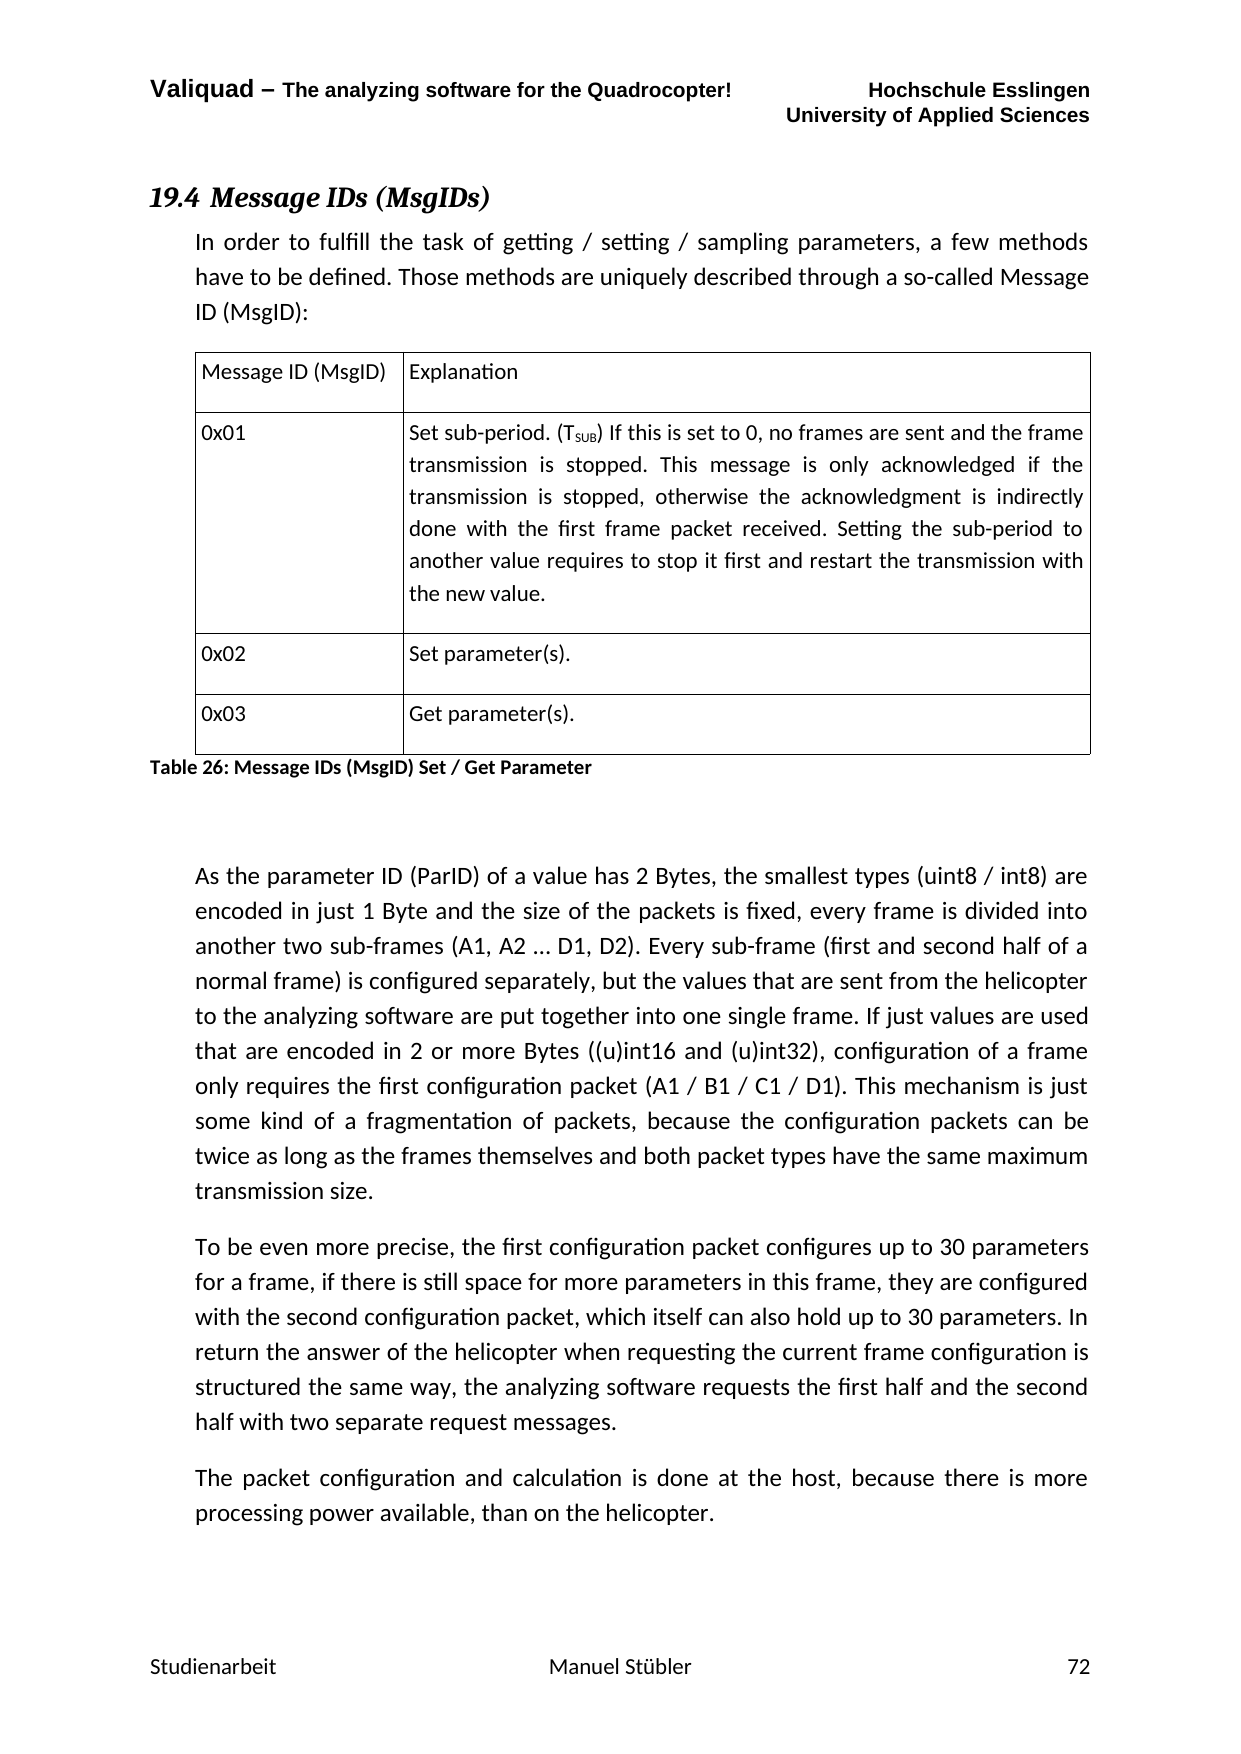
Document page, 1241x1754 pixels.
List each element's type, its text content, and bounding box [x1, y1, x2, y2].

text In order to fulfill the task of getting / setting / sampling parameters, a few methods have to be defined. Those methods are uniquely described through a so-called Message ID (MsgID): [195, 226, 1090, 326]
text Table 26: Message IDs (MsgID) Set / Get Parameter [150, 754, 1090, 780]
text The packet configuration and calculation is done at the host, because there is more processing power available, than on the helicopter. [195, 1462, 1090, 1527]
text To be even more precise, the first configuration packet configures up to 30 parameters for a frame, if there is still space for more parameters in this frame, they are configured with the second configuration packet, which itself can also hold up to 30 parameters. In return the answer of the helicopter when requesting the current frame configuration is structured the same way, the analyzing software requests the first half and the second half with two separate request messages. [195, 1231, 1090, 1436]
table_header Explanation [404, 353, 1090, 412]
table_cell Set sub-period. (TSUB) If this is set to 0, no frames are sent and the frame transmission is stopped. This message is only acknowledged if the transmission is stopped, otherwise the acknowledgment is indirectly done with the first frame packet received. Setting the sub-period to another value requires to stop it first and restart the transmission with the new value. [404, 413, 1090, 633]
table_header Message ID (MsgID) [196, 353, 403, 412]
subtitle Message IDs (MsgIDs) [150, 181, 1090, 214]
table_cell 0x02 [196, 634, 403, 694]
text As the parameter ID (ParID) of a value has 2 Bytes, the smallest types (uint8 / int8) are encoded in just 1 Byte and the size of the packets is fixed, every frame is divided into another two sub-frames (A1, A2 … D1, D2). Every sub-frame (first and second half of a normal frame) is configured separately, but the values that are sent from the helicopter to the analyzing software are put together into one single frame. If just values are used that are encoded in 2 or more Bytes ((u)int16 and (u)int32), configuration of a frame only requires the first configuration packet (A1 / B1 / C1 / D1). This mechanism is just some kind of a fragmentation of packets, because the configuration packets can be twice as long as the frames themselves and both packet types have the same maximum transmission size. [195, 860, 1090, 1206]
table_cell Get parameter(s). [404, 695, 1090, 754]
table_cell 0x01 [196, 413, 403, 633]
table_cell Set parameter(s). [404, 634, 1090, 694]
table_cell 0x03 [196, 695, 403, 754]
